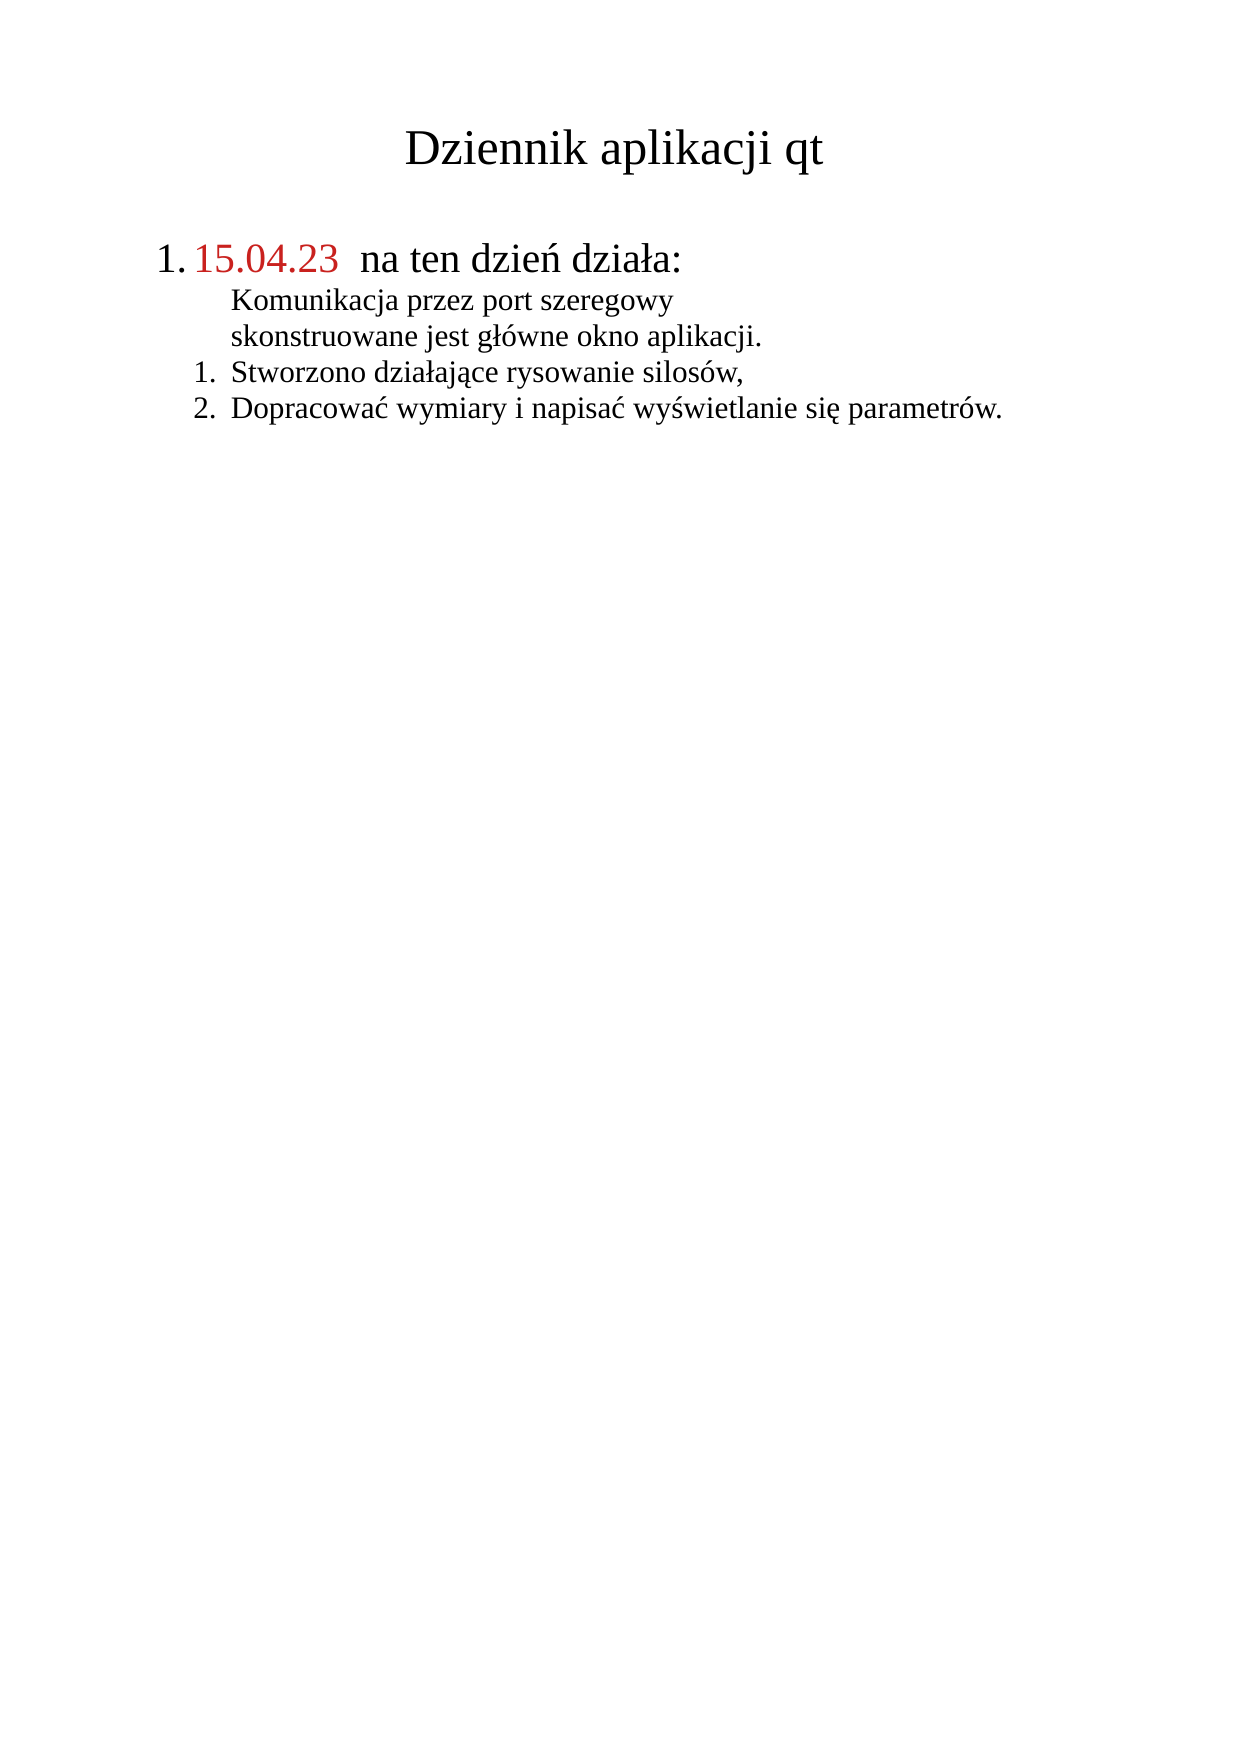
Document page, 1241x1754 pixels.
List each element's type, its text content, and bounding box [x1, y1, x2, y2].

list Stworzono działające rysowanie silosów, [193, 353, 1122, 389]
list Dopracować wymiary i napisać wyświetlanie się parametrów. [193, 389, 1122, 425]
text Dziennik aplikacji qt [118, 118, 1122, 176]
list Komunikacja przez port szeregowy [193, 281, 1122, 317]
list skonstruowane jest główne okno aplikacji. [193, 317, 1122, 353]
list 15.04.23 na ten dzień działa: [156, 233, 1122, 281]
